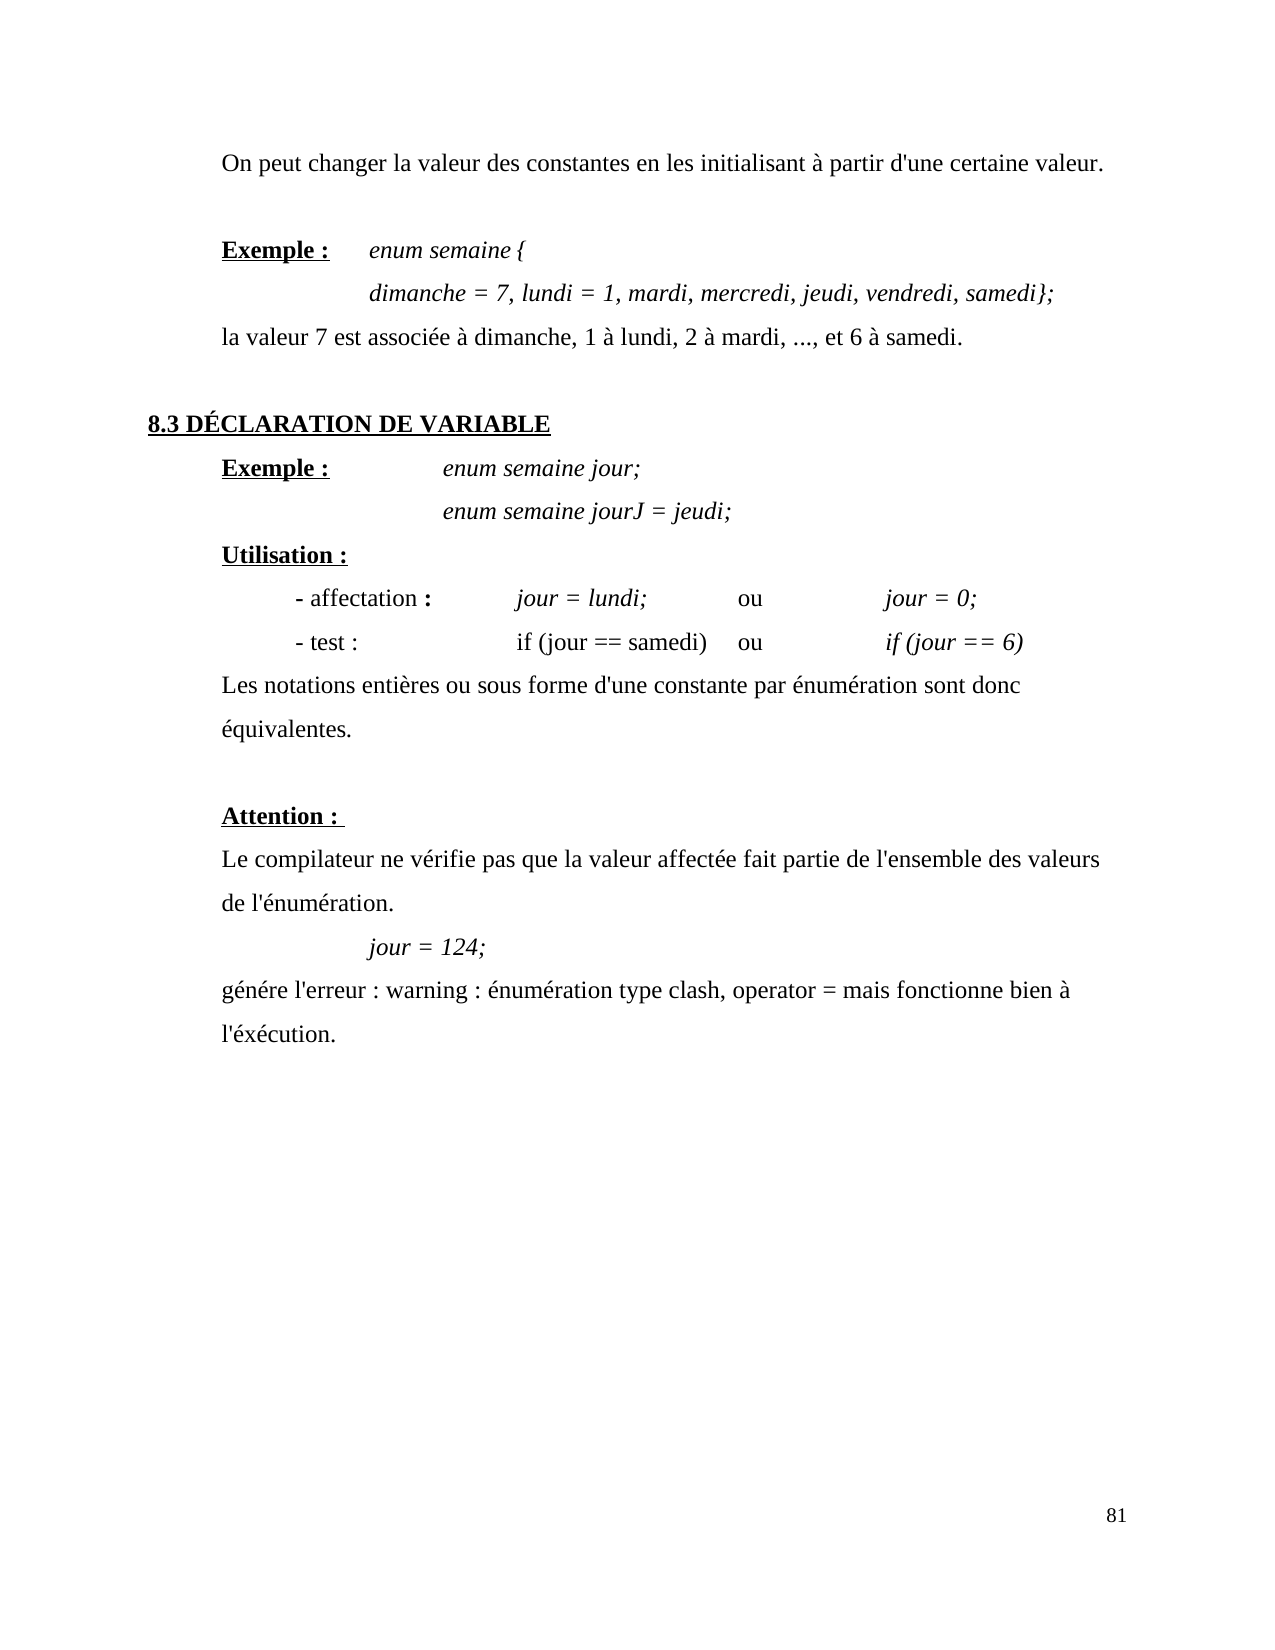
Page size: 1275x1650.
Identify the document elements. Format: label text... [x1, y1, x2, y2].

text Exemple : enum semaine { [148, 235, 1127, 264]
text 8.3 Déclaration de variable [148, 409, 1127, 438]
text génére l'erreur : warning : énumération type clash, operator = mais fonctionne bien à l'éxécution. [148, 975, 1127, 1047]
text la valeur 7 est associée à dimanche, 1 à lundi, 2 à mardi, ..., et 6 à samedi. [148, 322, 1127, 351]
text Les notations entières ou sous forme d'une constante par énumération sont donc équivalentes. [148, 670, 1127, 743]
text - affectation : jour = lundi; ou jour = 0; [148, 583, 1127, 612]
text On peut changer la valeur des constantes en les initialisant à partir d'une certaine valeur. [148, 148, 1127, 177]
text - test : if (jour == samedi) ou if (jour == 6) [148, 627, 1127, 656]
text jour = 124; [148, 931, 1127, 960]
text Attention : [148, 801, 1127, 830]
text Utilisation : [148, 539, 1127, 568]
text enum semaine jourJ = jeudi; [148, 496, 1127, 525]
text Exemple : enum semaine jour; [148, 452, 1127, 481]
text dimanche = 7, lundi = 1, mardi, mercredi, jeudi, vendredi, samedi}; [148, 278, 1127, 307]
text Le compilateur ne vérifie pas que la valeur affectée fait partie de l'ensemble des valeurs de l'énumération. [148, 844, 1127, 917]
